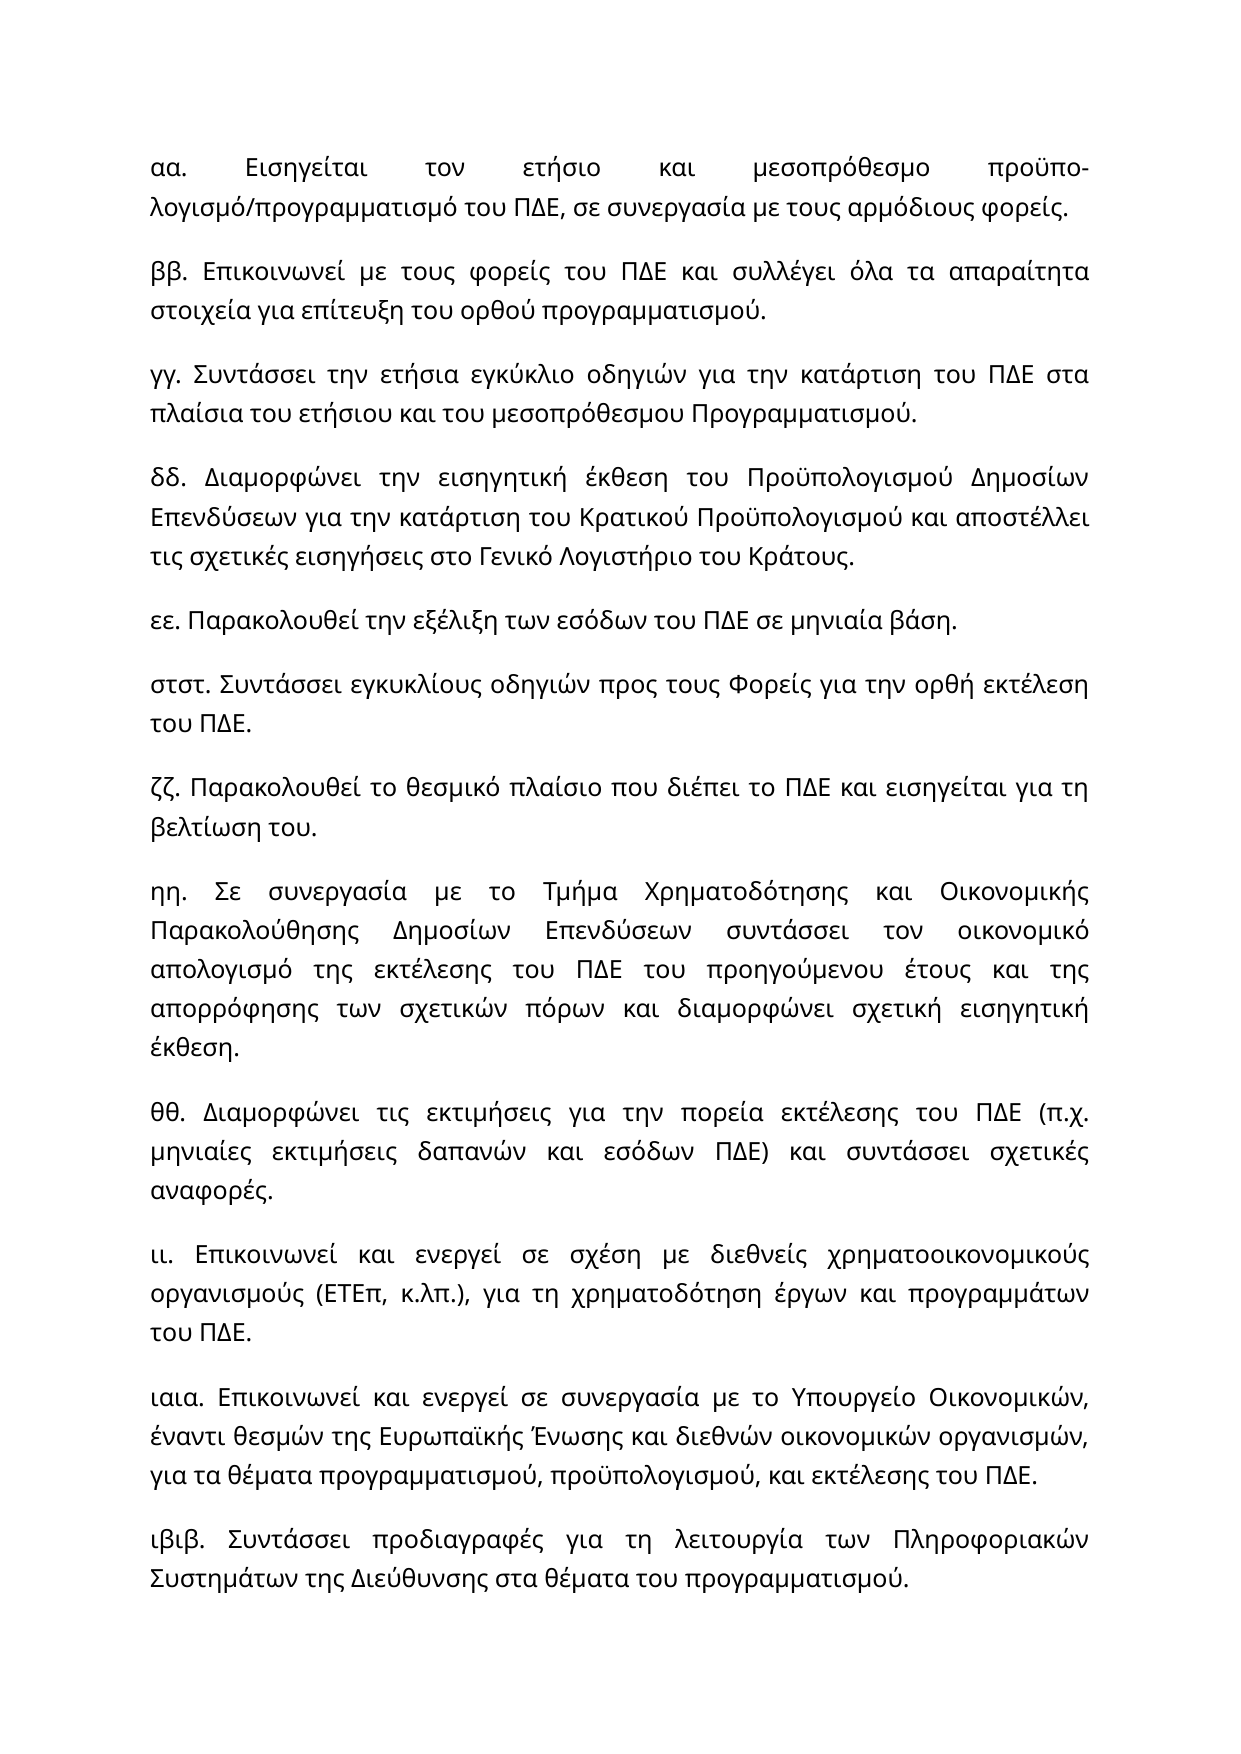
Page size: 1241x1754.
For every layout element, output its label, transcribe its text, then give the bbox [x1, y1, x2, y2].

text ιι. Επικοινωνεί και ενεργεί σε σχέση με διεθνείς χρηματοοικονομικούς οργανισμούς (ΕΤΕπ, κ.λπ.), για τη χρηματοδότηση έργων και προγραμμάτων του ΠΔΕ. [150, 1237, 1090, 1349]
text ηη. Σε συνεργασία με το Τμήμα Χρηματοδότησης και Οικονομικής Παρακολούθησης Δημοσίων Επενδύσεων συντάσσει τον οικονομικό απολογισμό της εκτέλεσης του ΠΔΕ του προηγούμενου έτους και της απορρόφησης των σχετικών πόρων και διαμορφώνει σχετική εισηγητική έκθεση. [150, 873, 1090, 1064]
text ζζ. Παρακολουθεί το θεσμικό πλαίσιο που διέπει το ΠΔΕ και εισηγείται για τη βελτίωση του. [150, 770, 1090, 843]
text ββ. Επικοινωνεί με τους φορείς του ΠΔΕ και συλλέγει όλα τα απαραίτητα στοιχεία για επίτευξη του ορθού προγραμματισμού. [150, 253, 1090, 327]
text αα. Εισηγείται τον ετήσιο και μεσοπρόθεσμο προϋπο- λογισμό/προγραμματισμό του ΠΔΕ, σε συνεργασία με τους αρμόδιους φορείς. [150, 150, 1090, 223]
text ιβιβ. Συντάσσει προδιαγραφές για τη λειτουργία των Πληροφοριακών Συστημάτων της Διεύθυνσης στα θέματα του προγραμματισμού. [150, 1522, 1090, 1595]
text εε. Παρακολουθεί την εξέλιξη των εσόδων του ΠΔΕ σε μηνιαία βάση. [150, 602, 1090, 637]
text ιαια. Επικοινωνεί και ενεργεί σε συνεργασία με το Υπουργείο Οικονομικών, έναντι θεσμών της Ευρωπαϊκής Ένωσης και διεθνών οικονομικών οργανισμών, για τα θέματα προγραμματισμού, προϋπολογισμού, και εκτέλεσης του ΠΔΕ. [150, 1379, 1090, 1492]
text θθ. Διαμορφώνει τις εκτιμήσεις για την πορεία εκτέλεσης του ΠΔΕ (π.χ. μηνιαίες εκτιμήσεις δαπανών και εσόδων ΠΔΕ) και συντάσσει σχετικές αναφορές. [150, 1094, 1090, 1207]
text γγ. Συντάσσει την ετήσια εγκύκλιο οδηγιών για την κατάρτιση του ΠΔΕ στα πλαίσια του ετήσιου και του μεσοπρόθεσμου Προγραμματισμού. [150, 357, 1090, 430]
text δδ. Διαμορφώνει την εισηγητική έκθεση του Προϋπολογισμού Δημοσίων Επενδύσεων για την κατάρτιση του Κρατικού Προϋπολογισμού και αποστέλλει τις σχετικές εισηγήσεις στο Γενικό Λογιστήριο του Κράτους. [150, 460, 1090, 572]
text στστ. Συντάσσει εγκυκλίους οδηγιών προς τους Φορείς για την ορθή εκτέλεση του ΠΔΕ. [150, 667, 1090, 740]
